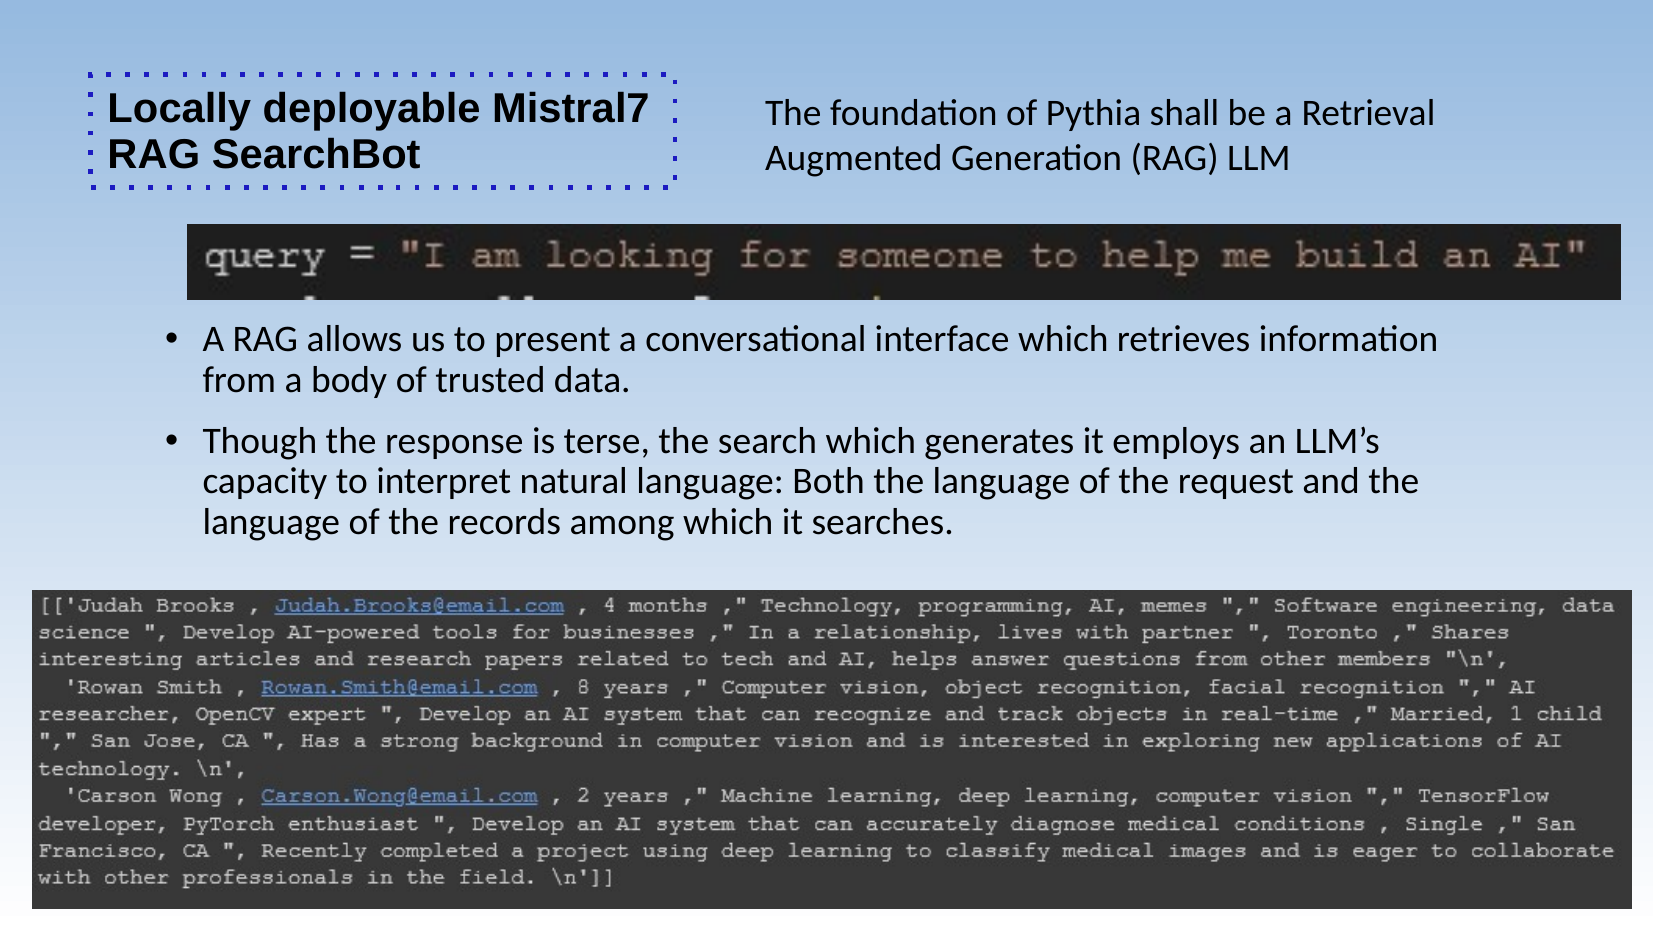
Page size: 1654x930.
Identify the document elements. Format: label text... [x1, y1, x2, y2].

text_box A RAG allows us to present a conversational interface which retrieves information from a body of trusted data. Though the response is terse, the search which generates it employs an LLM’s capacity to interpret natural language: Both the language of the request and the language of the records among which it searches. [150, 311, 1489, 563]
picture [32, 590, 1632, 909]
picture [187, 224, 1621, 301]
text_box Locally deployable Mistral7 RAG SearchBot [90, 74, 676, 188]
text_box The foundation of Pythia shall be a Retrieval Augmented Generation (RAG) LLM [712, 80, 1613, 194]
